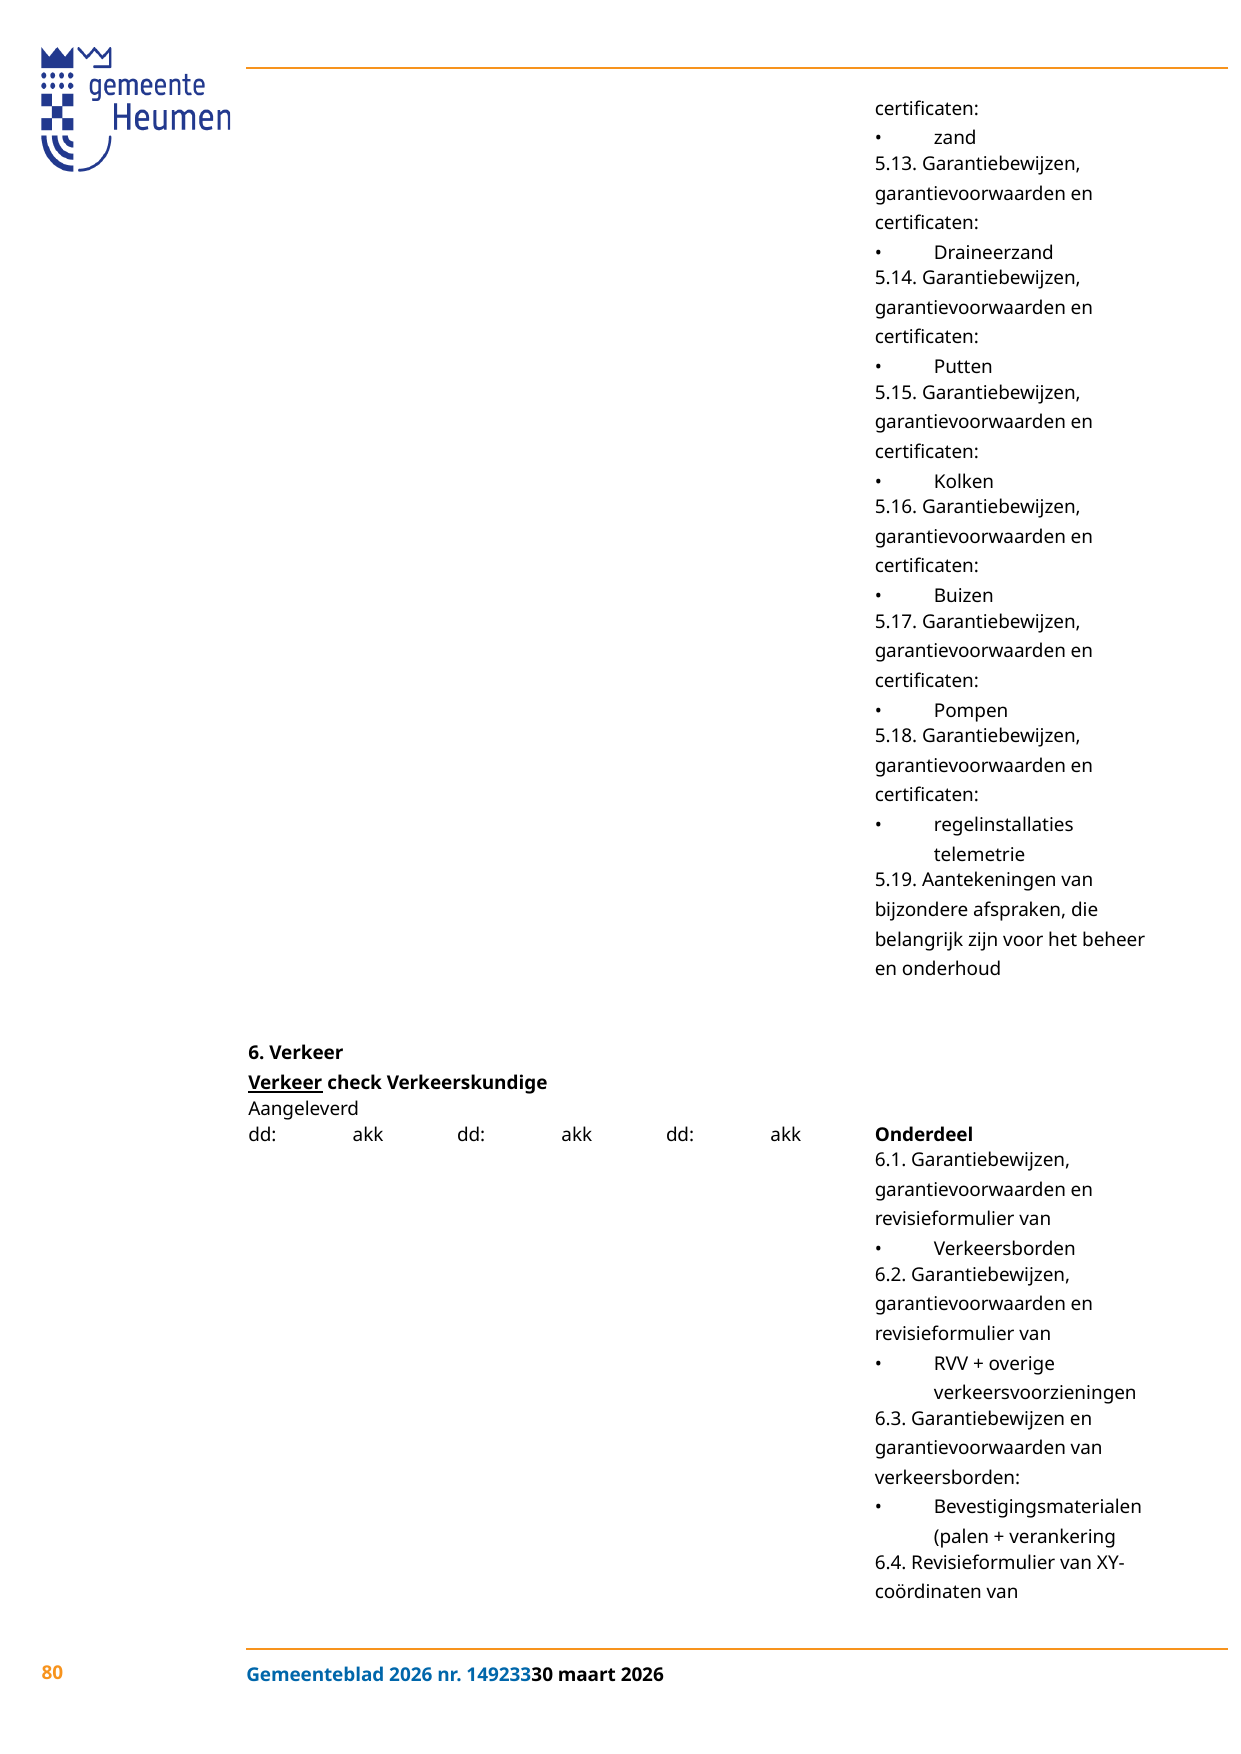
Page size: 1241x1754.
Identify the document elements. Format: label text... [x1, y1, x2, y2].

table_cell [353, 379, 457, 493]
table_cell akk [561, 1121, 666, 1146]
table_cell [457, 1549, 561, 1604]
table_cell [770, 608, 874, 722]
table_cell dd: [666, 1121, 770, 1146]
table_cell [353, 265, 457, 379]
table_cell [770, 494, 874, 608]
table_cell Aangeleverd [248, 1095, 874, 1121]
table_cell [770, 867, 874, 981]
table_cell [561, 723, 666, 867]
table_cell akk [770, 1121, 874, 1146]
table_cell [457, 494, 561, 608]
table_cell [248, 723, 352, 867]
table_cell 5.18. Garantiebewijzen, garantievoorwaarden en certificaten: regelinstallaties telemetrie [875, 723, 1152, 867]
table_cell [666, 1146, 770, 1261]
table_cell [770, 1261, 874, 1405]
table_cell [248, 981, 352, 1007]
table_cell [561, 1549, 666, 1604]
picture [41, 47, 231, 172]
table_cell [457, 379, 561, 493]
table_cell [248, 1405, 352, 1549]
table_cell [457, 723, 561, 867]
table_cell certificaten: zand [875, 95, 1152, 150]
table_cell [561, 95, 666, 150]
table_cell 6.2. Garantiebewijzen, garantievoorwaarden en revisieformulier van RVV + overige verkeersvoorzieningen [875, 1261, 1152, 1405]
table_cell [666, 1405, 770, 1549]
table_cell [875, 981, 1152, 1007]
table_cell [666, 379, 770, 493]
table_cell 5.15. Garantiebewijzen, garantievoorwaarden en certificaten: Kolken [875, 379, 1152, 493]
table_cell [353, 608, 457, 722]
table_cell [248, 1261, 352, 1405]
table_cell [353, 494, 457, 608]
table_cell 5.16. Garantiebewijzen, garantievoorwaarden en certificaten: Buizen [875, 494, 1152, 608]
table_cell [875, 1095, 1152, 1121]
table_cell dd: [457, 1121, 561, 1146]
table_cell [561, 379, 666, 493]
table_cell [248, 1146, 352, 1261]
table_cell [353, 1405, 457, 1549]
table_cell [770, 1549, 874, 1604]
text 6. Verkeer [248, 1039, 1152, 1065]
table_cell [457, 867, 561, 981]
table_cell [248, 494, 352, 608]
table_cell [770, 379, 874, 493]
table_cell akk [353, 1121, 457, 1146]
table_cell [353, 723, 457, 867]
table_cell [353, 95, 457, 150]
table_cell 5.17. Garantiebewijzen, garantievoorwaarden en certificaten: Pompen [875, 608, 1152, 722]
table_cell [561, 608, 666, 722]
table_cell [666, 723, 770, 867]
table_cell [353, 867, 457, 981]
table_cell [770, 1405, 874, 1549]
table_cell 5.19. Aantekeningen van bijzondere afspraken, die belangrijk zijn voor het beheer en onderhoud [875, 867, 1152, 981]
table_cell 5.14. Garantiebewijzen, garantievoorwaarden en certificaten: Putten [875, 265, 1152, 379]
table_cell [248, 379, 352, 493]
table_cell [666, 867, 770, 981]
table_cell [457, 608, 561, 722]
table_cell [561, 1405, 666, 1549]
table_cell [561, 150, 666, 264]
table_cell [457, 981, 561, 1007]
table_cell [248, 265, 352, 379]
table_cell [353, 150, 457, 264]
table_cell [666, 1261, 770, 1405]
table_cell 6.1. Garantiebewijzen, garantievoorwaarden en revisieformulier van Verkeersborden [875, 1146, 1152, 1261]
table_cell [770, 265, 874, 379]
table_cell [457, 1261, 561, 1405]
table_cell [561, 981, 666, 1007]
table_cell [457, 1405, 561, 1549]
table_cell [248, 608, 352, 722]
table_cell Onderdeel [875, 1121, 1152, 1146]
table_cell [248, 1549, 352, 1604]
table_cell [666, 1549, 770, 1604]
table_cell [561, 1146, 666, 1261]
table_cell [666, 95, 770, 150]
table_cell [457, 95, 561, 150]
table_cell [666, 494, 770, 608]
table_cell [561, 265, 666, 379]
table_cell [353, 1146, 457, 1261]
table_cell [248, 95, 352, 150]
table_cell [457, 265, 561, 379]
table_cell [353, 1549, 457, 1604]
table_cell [561, 1261, 666, 1405]
table_cell [770, 1146, 874, 1261]
table_cell [770, 723, 874, 867]
table_cell [666, 981, 770, 1007]
table_cell dd: [248, 1121, 352, 1146]
table_cell [666, 150, 770, 264]
table_cell [248, 867, 352, 981]
table_cell [457, 150, 561, 264]
table_cell [770, 95, 874, 150]
table_cell [561, 494, 666, 608]
table_cell [666, 608, 770, 722]
table_cell [770, 150, 874, 264]
table_cell [666, 265, 770, 379]
table_header Verkeer check Verkeerskundige [248, 1069, 1152, 1095]
table_cell [457, 1146, 561, 1261]
table_cell [248, 150, 352, 264]
table_cell [770, 981, 874, 1007]
table_cell [353, 1261, 457, 1405]
table_cell 6.4. Revisieformulier van XY-coördinaten van [875, 1549, 1152, 1604]
table_cell 6.3. Garantiebewijzen en garantievoorwaarden van verkeersborden: Bevestigingsmaterialen (palen + verankering [875, 1405, 1152, 1549]
table_cell [561, 867, 666, 981]
table_cell 5.13. Garantiebewijzen, garantievoorwaarden en certificaten: Draineerzand [875, 150, 1152, 264]
table_cell [353, 981, 457, 1007]
